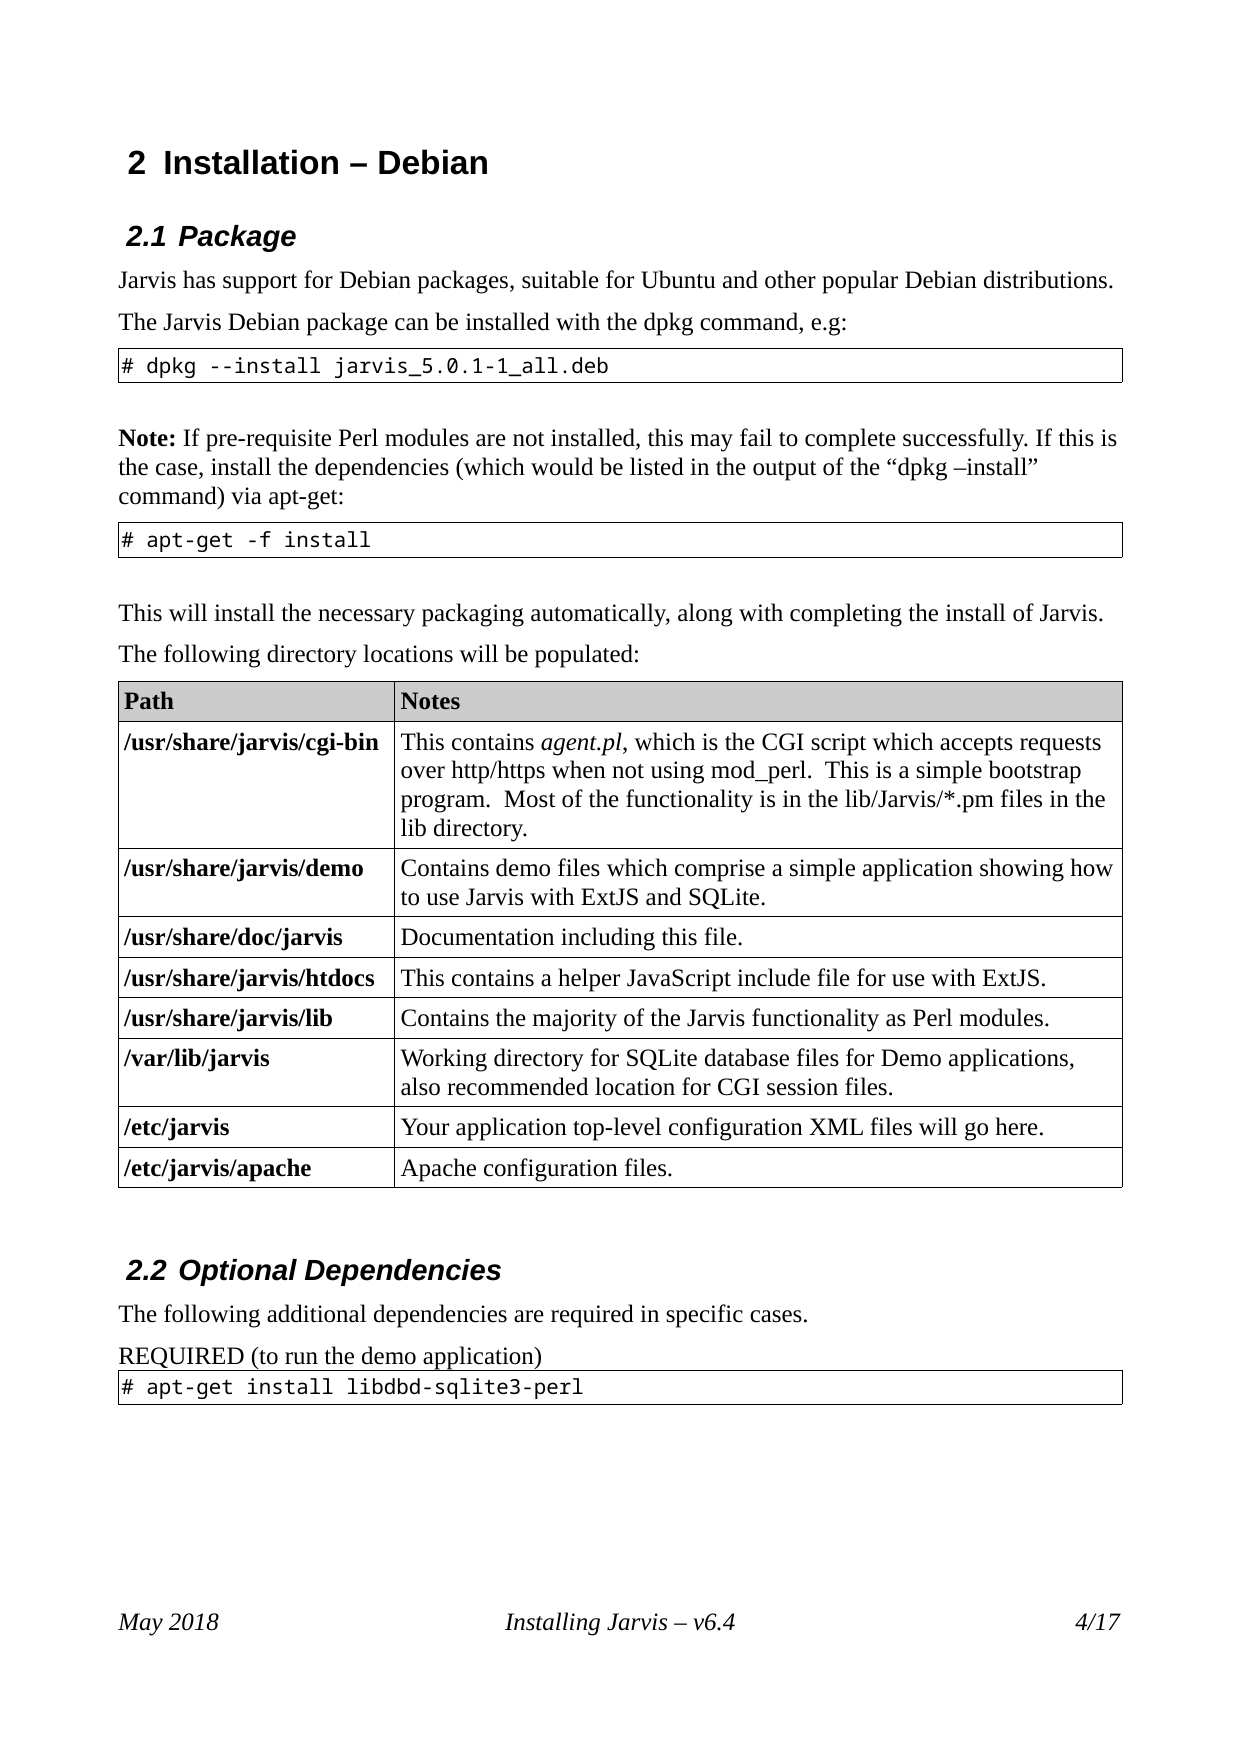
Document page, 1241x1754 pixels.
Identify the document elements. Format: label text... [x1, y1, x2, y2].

table_cell Apache configuration files. [395, 1148, 1122, 1187]
text The following additional dependencies are required in specific cases. [118, 1299, 1122, 1328]
table_cell This contains agent.pl, which is the CGI script which accepts requests over http/https when not using mod_perl. This is a simple bootstrap program. Most of the functionality is in the lib/Jarvis/*.pm files in the lib directory. [395, 722, 1122, 847]
text Note: If pre-requisite Perl modules are not installed, this may fail to complete successfully. If this is the case, install the dependencies (which would be listed in the output of the “dpkg –install” command) via apt-get: [118, 423, 1122, 510]
table_cell /usr/share/jarvis/lib [119, 998, 394, 1037]
text The Jarvis Debian package can be installed with the dpkg command, e.g: [118, 307, 1122, 335]
table_cell /etc/jarvis/apache [119, 1148, 394, 1187]
text # apt-get -f install [119, 523, 1122, 557]
table_cell Contains demo files which comprise a simple application showing how to use Jarvis with ExtJS and SQLite. [395, 849, 1122, 916]
text This will install the necessary packaging automatically, along with completing the install of Jarvis. [118, 598, 1122, 627]
table_cell /var/lib/jarvis [119, 1039, 394, 1106]
table_header Path [119, 682, 394, 721]
table_cell Documentation including this file. [395, 917, 1122, 957]
table_cell /usr/share/jarvis/htdocs [119, 958, 394, 997]
table_cell /usr/share/jarvis/cgi-bin [119, 722, 394, 847]
table_cell This contains a helper JavaScript include file for use with ExtJS. [395, 958, 1122, 997]
text # dpkg --install jarvis_5.0.1-1_all.deb [119, 349, 1122, 382]
text The following directory locations will be populated: [118, 639, 1122, 668]
text # apt-get install libdbd-sqlite3-perl [119, 1371, 1122, 1404]
table_cell Contains the majority of the Jarvis functionality as Perl modules. [395, 998, 1122, 1037]
table_cell /etc/jarvis [119, 1107, 394, 1147]
subtitle Installation – Debian [118, 143, 1122, 182]
subtitle Package [118, 219, 1122, 253]
text REQUIRED (to run the demo application) [118, 1341, 1122, 1369]
table_cell /usr/share/jarvis/demo [119, 849, 394, 916]
table_cell Working directory for SQLite database files for Demo applications, also recommended location for CGI session files. [395, 1039, 1122, 1106]
table_cell Your application top-level configuration XML files will go here. [395, 1107, 1122, 1147]
table_cell /usr/share/doc/jarvis [119, 917, 394, 957]
table_header Notes [395, 682, 1122, 721]
text Jarvis has support for Debian packages, suitable for Ubuntu and other popular Debian distributions. [118, 265, 1122, 294]
subtitle Optional Dependencies [118, 1253, 1122, 1287]
